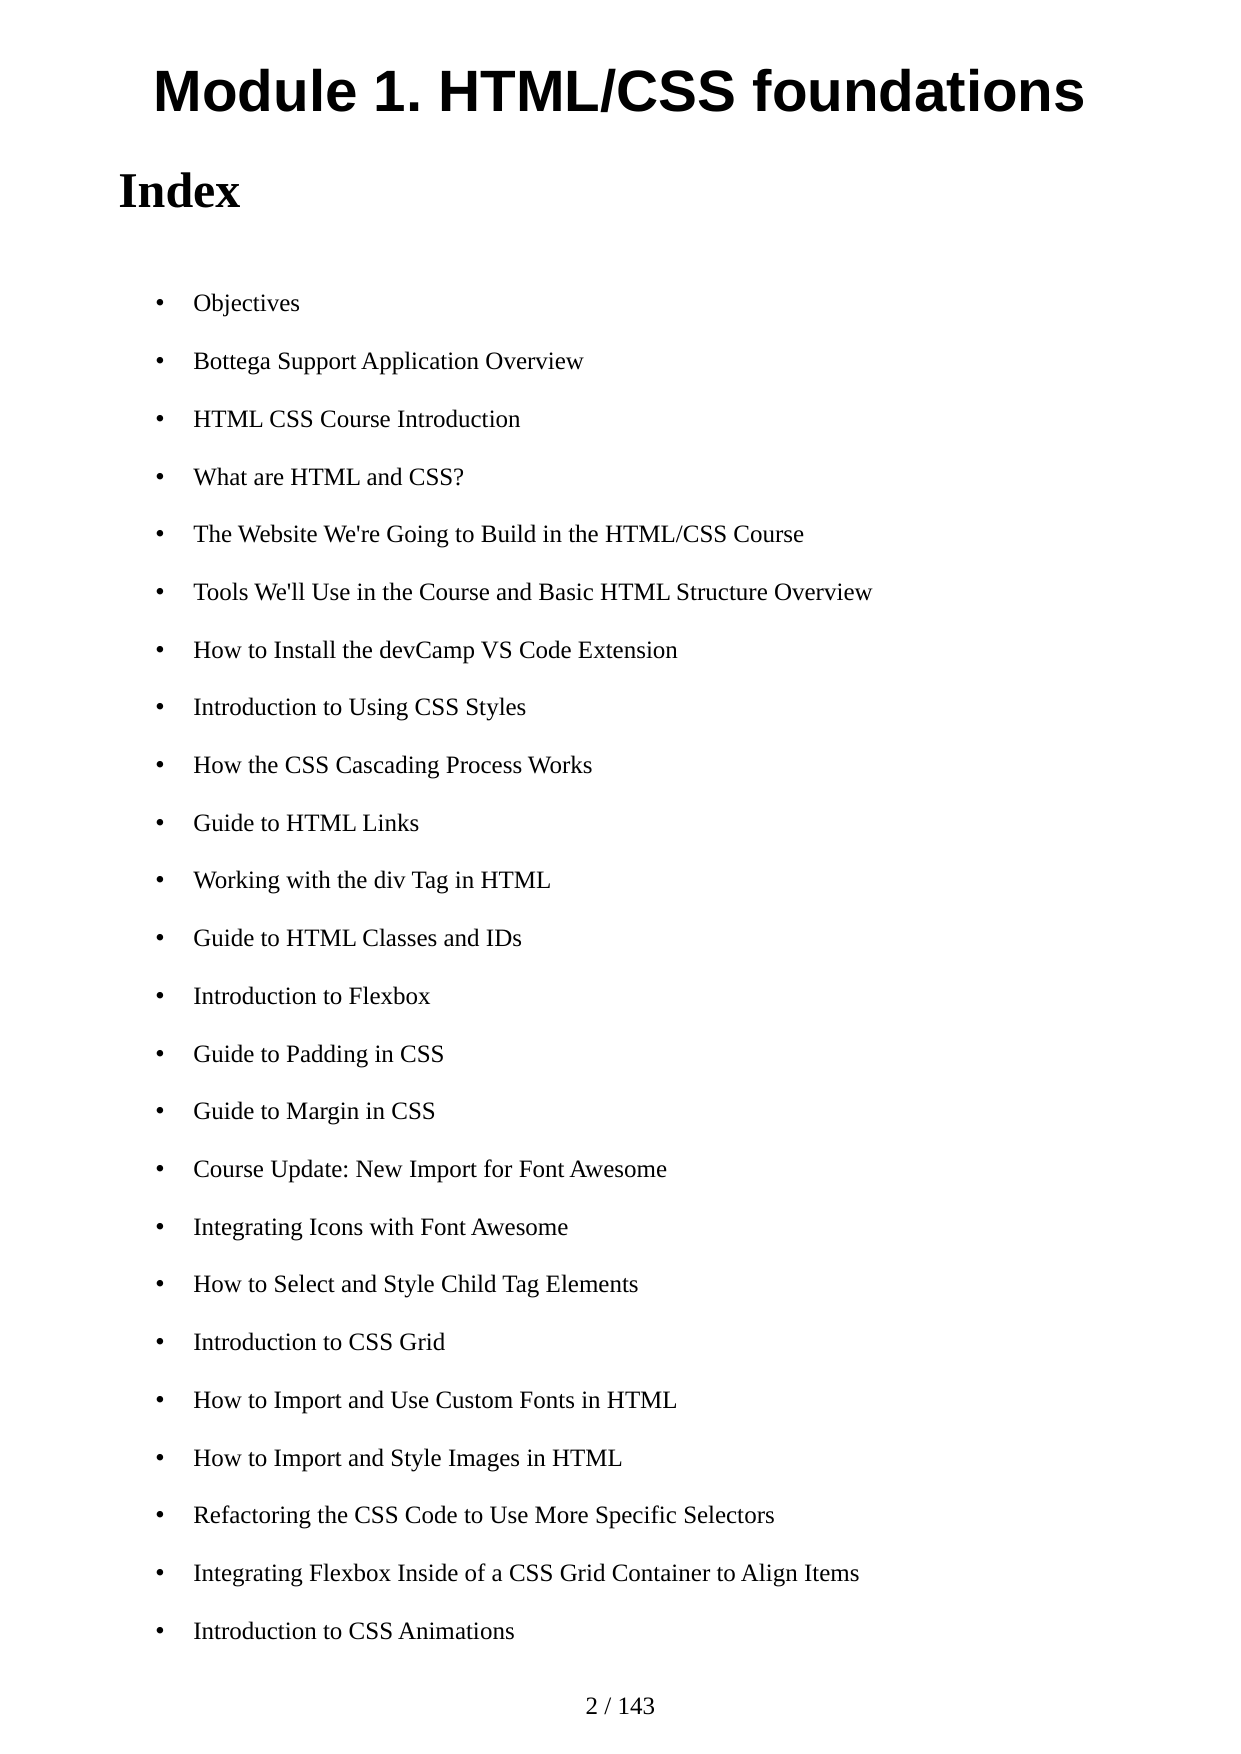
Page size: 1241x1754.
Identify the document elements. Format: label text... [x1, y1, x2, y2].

list Course Update: New Import for Font Awesome [156, 1154, 1122, 1183]
list Tools We'll Use in the Course and Basic HTML Structure Overview [156, 577, 1122, 606]
list Introduction to Flexbox [156, 981, 1122, 1010]
list The Website We're Going to Build in the HTML/CSS Course [156, 519, 1122, 548]
list Introduction to Using CSS Styles [156, 692, 1122, 721]
list How to Import and Use Custom Fonts in HTML [156, 1385, 1122, 1414]
list How the CSS Cascading Process Works [156, 750, 1122, 779]
list Integrating Flexbox Inside of a CSS Grid Container to Align Items [156, 1558, 1122, 1587]
list What are HTML and CSS? [156, 462, 1122, 490]
list Introduction to CSS Animations [156, 1616, 1122, 1644]
list How to Install the devCamp VS Code Extension [156, 635, 1122, 663]
list How to Select and Style Child Tag Elements [156, 1269, 1122, 1298]
list Objectives [156, 288, 1122, 317]
list HTML CSS Course Introduction [156, 404, 1122, 433]
list Guide to HTML Classes and IDs [156, 923, 1122, 952]
list Guide to Padding in CSS [156, 1039, 1122, 1067]
list Guide to Margin in CSS [156, 1096, 1122, 1125]
list Bottega Support Application Overview [156, 346, 1122, 375]
subtitle Index [118, 161, 1122, 218]
title Module 1. HTML/CSS foundations [118, 56, 1122, 123]
list Working with the div Tag in HTML [156, 866, 1122, 894]
list Refactoring the CSS Code to Use More Specific Selectors [156, 1500, 1122, 1529]
list Guide to HTML Links [156, 808, 1122, 837]
list Introduction to CSS Grid [156, 1327, 1122, 1356]
list Integrating Icons with Font Awesome [156, 1212, 1122, 1241]
list How to Import and Style Images in HTML [156, 1443, 1122, 1471]
